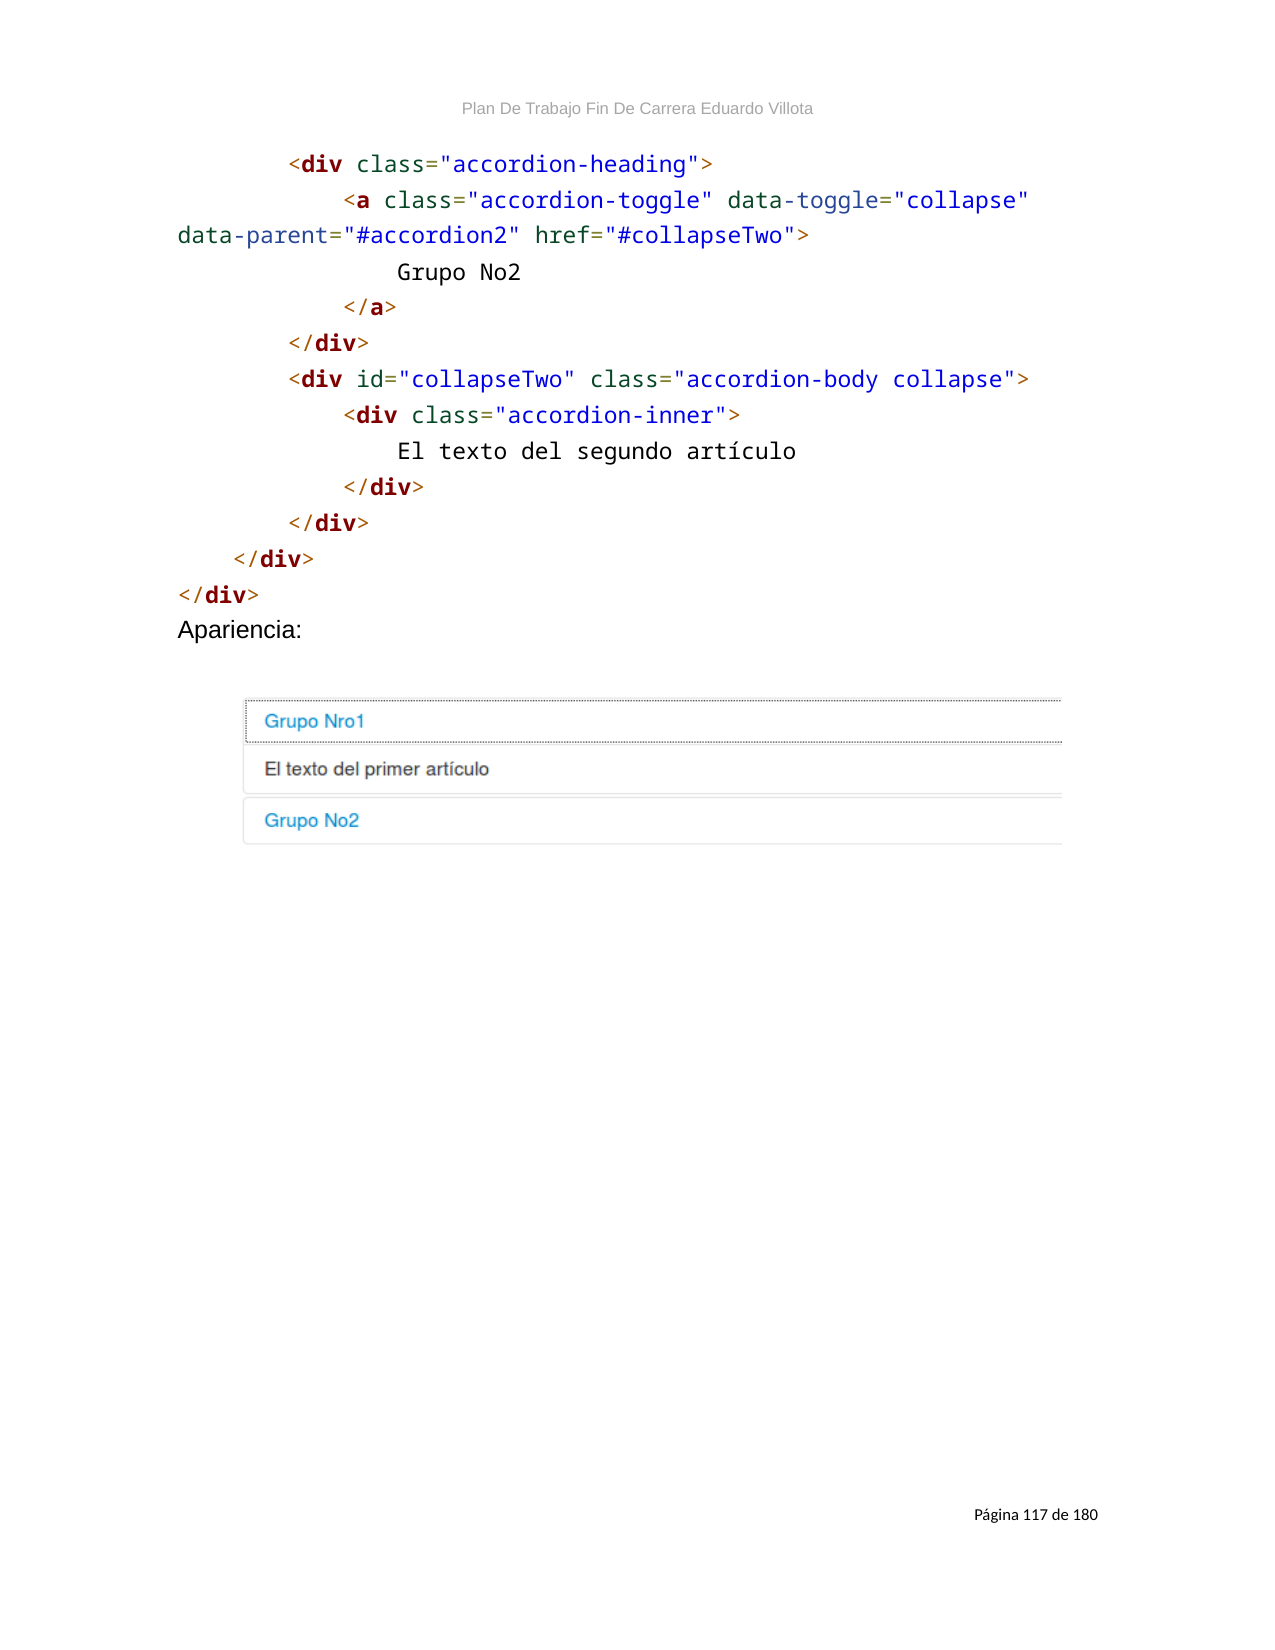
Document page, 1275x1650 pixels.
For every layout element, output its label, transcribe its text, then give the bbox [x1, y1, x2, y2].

text </div> [177, 327, 1098, 358]
text <div class="accordion-heading"> [177, 148, 1098, 179]
text <div class="accordion-inner"> [177, 399, 1098, 430]
text </div> [177, 579, 1098, 610]
text </div> [177, 471, 1098, 502]
text <div id="collapseTwo" class="accordion-body collapse"> [177, 363, 1098, 394]
text <a class="accordion-toggle" data-toggle="collapse" data-parent="#accordion2" href="#collapseTwo"> [177, 183, 1098, 251]
picture [213, 670, 1062, 863]
text </div> [177, 543, 1098, 574]
text El texto del segundo artículo [177, 435, 1098, 466]
text Apariencia: [177, 615, 1098, 643]
text </div> [177, 507, 1098, 538]
text Grupo No2 [177, 255, 1098, 287]
text </a> [177, 291, 1098, 323]
